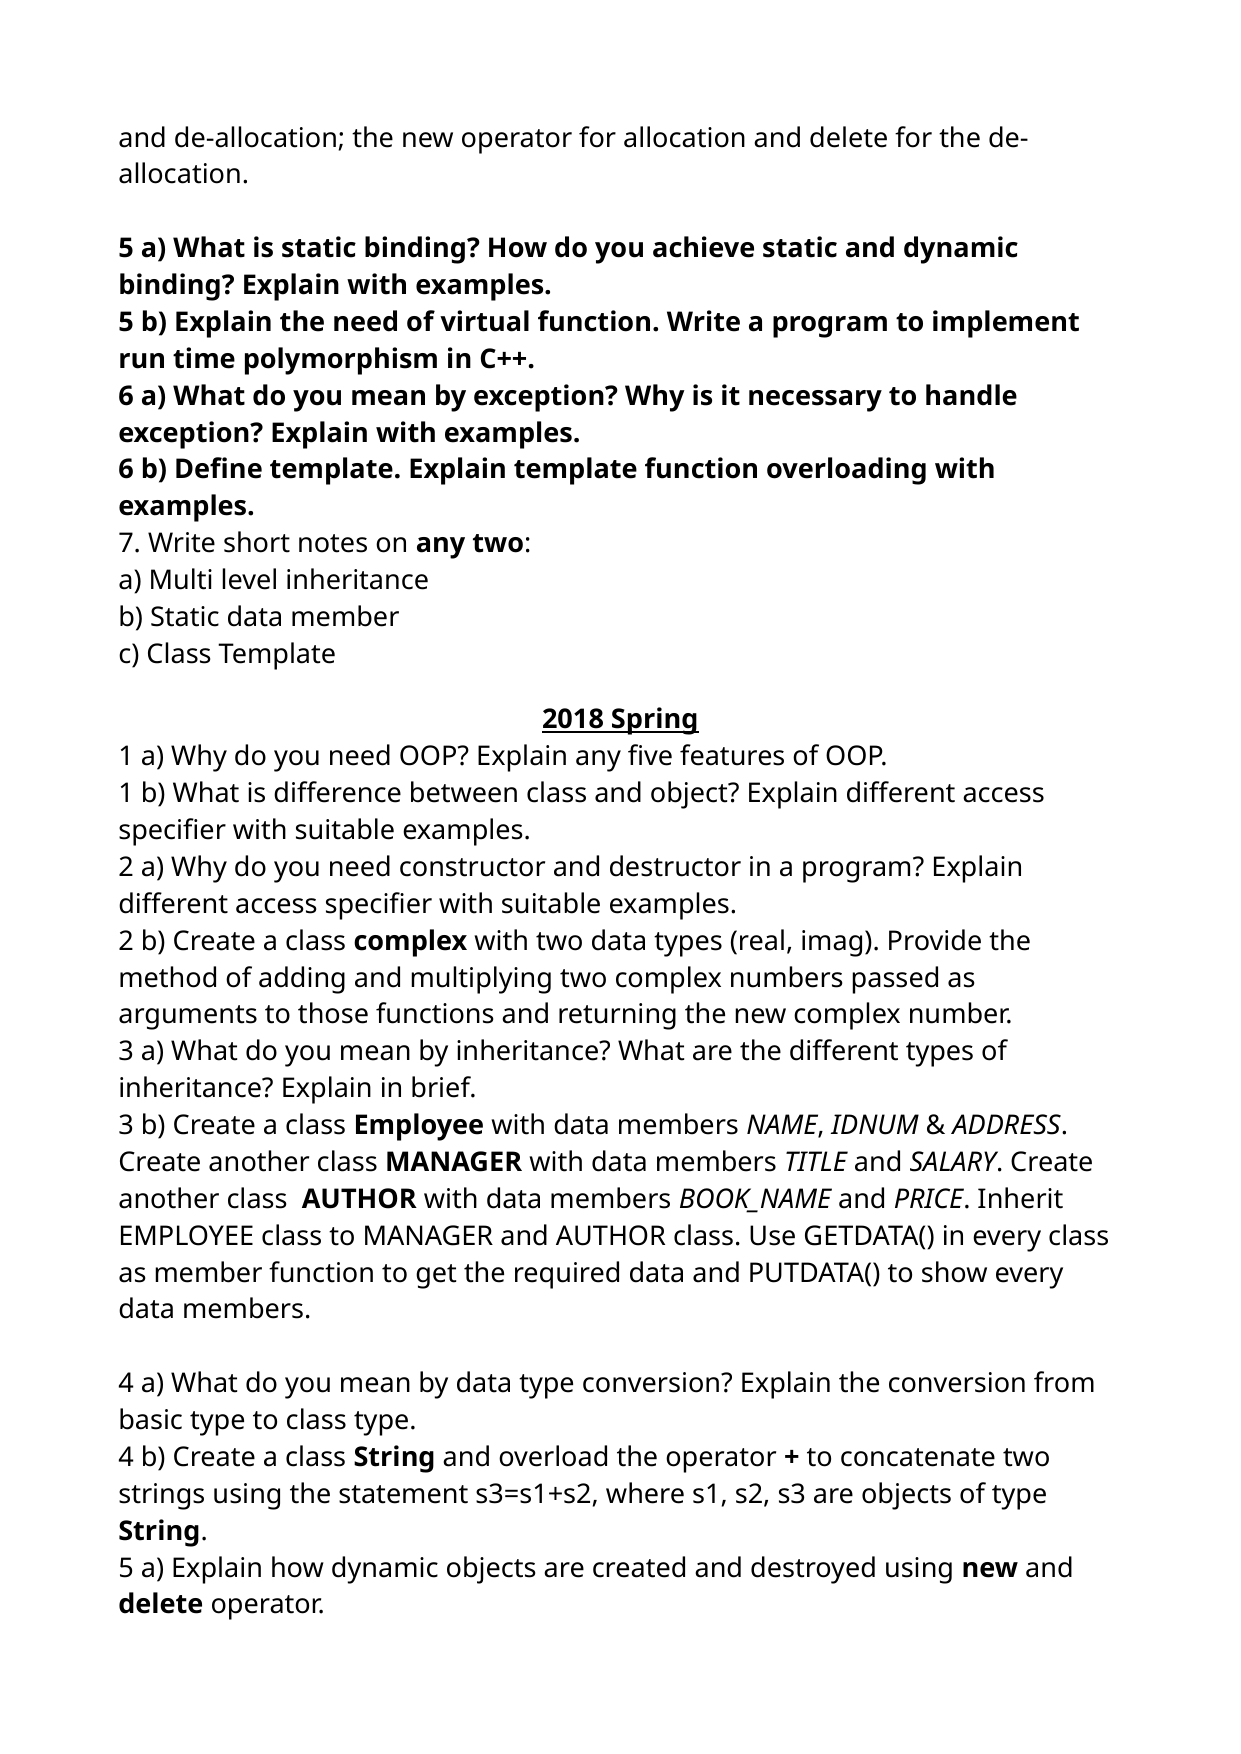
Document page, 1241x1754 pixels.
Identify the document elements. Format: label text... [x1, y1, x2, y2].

text 2018 Spring [118, 700, 1122, 737]
text 2 a) Why do you need constructor and destructor in a program? Explain different access specifier with suitable examples. [118, 847, 1122, 921]
text 5 a) Explain how dynamic objects are created and destroyed using new and delete operator. [118, 1548, 1122, 1622]
text 1 a) Why do you need OOP? Explain any five features of OOP. [118, 737, 1122, 774]
text and de-allocation; the new operator for allocation and delete for the de-allocation. 5 a) What is static binding? How do you achieve static and dynamic binding? Explain with examples. 5 b) Explain the need of virtual function. Write a program to implement run time polymorphism in C++. 6 a) What do you mean by exception? Why is it necessary to handle exception? Explain with examples. 6 b) Define template. Explain template function overloading with examples. 7. Write short notes on any two: a) Multi level inheritance b) Static data member c) Class Template [118, 118, 1122, 700]
text 4 a) What do you mean by data type conversion? Explain the conversion from basic type to class type. [118, 1364, 1122, 1437]
text 1 b) What is difference between class and object? Explain different access specifier with suitable examples. [118, 774, 1122, 847]
text 3 a) What do you mean by inheritance? What are the different types of inheritance? Explain in brief. [118, 1032, 1122, 1106]
text 4 b) Create a class String and overload the operator + to concatenate two strings using the statement s3=s1+s2, where s1, s2, s3 are objects of type String. [118, 1437, 1122, 1548]
text 2 b) Create a class complex with two data types (real, imag). Provide the method of adding and multiplying two complex numbers passed as arguments to those functions and returning the new complex number. [118, 921, 1122, 1032]
text 3 b) Create a class Employee with data members NAME, IDNUM & ADDRESS. Create another class MANAGER with data members TITLE and SALARY. Create another class AUTHOR with data members BOOK_NAME and PRICE. Inherit EMPLOYEE class to MANAGER and AUTHOR class. Use GETDATA() in every class as member function to get the required data and PUTDATA() to show every data members. [118, 1106, 1122, 1327]
